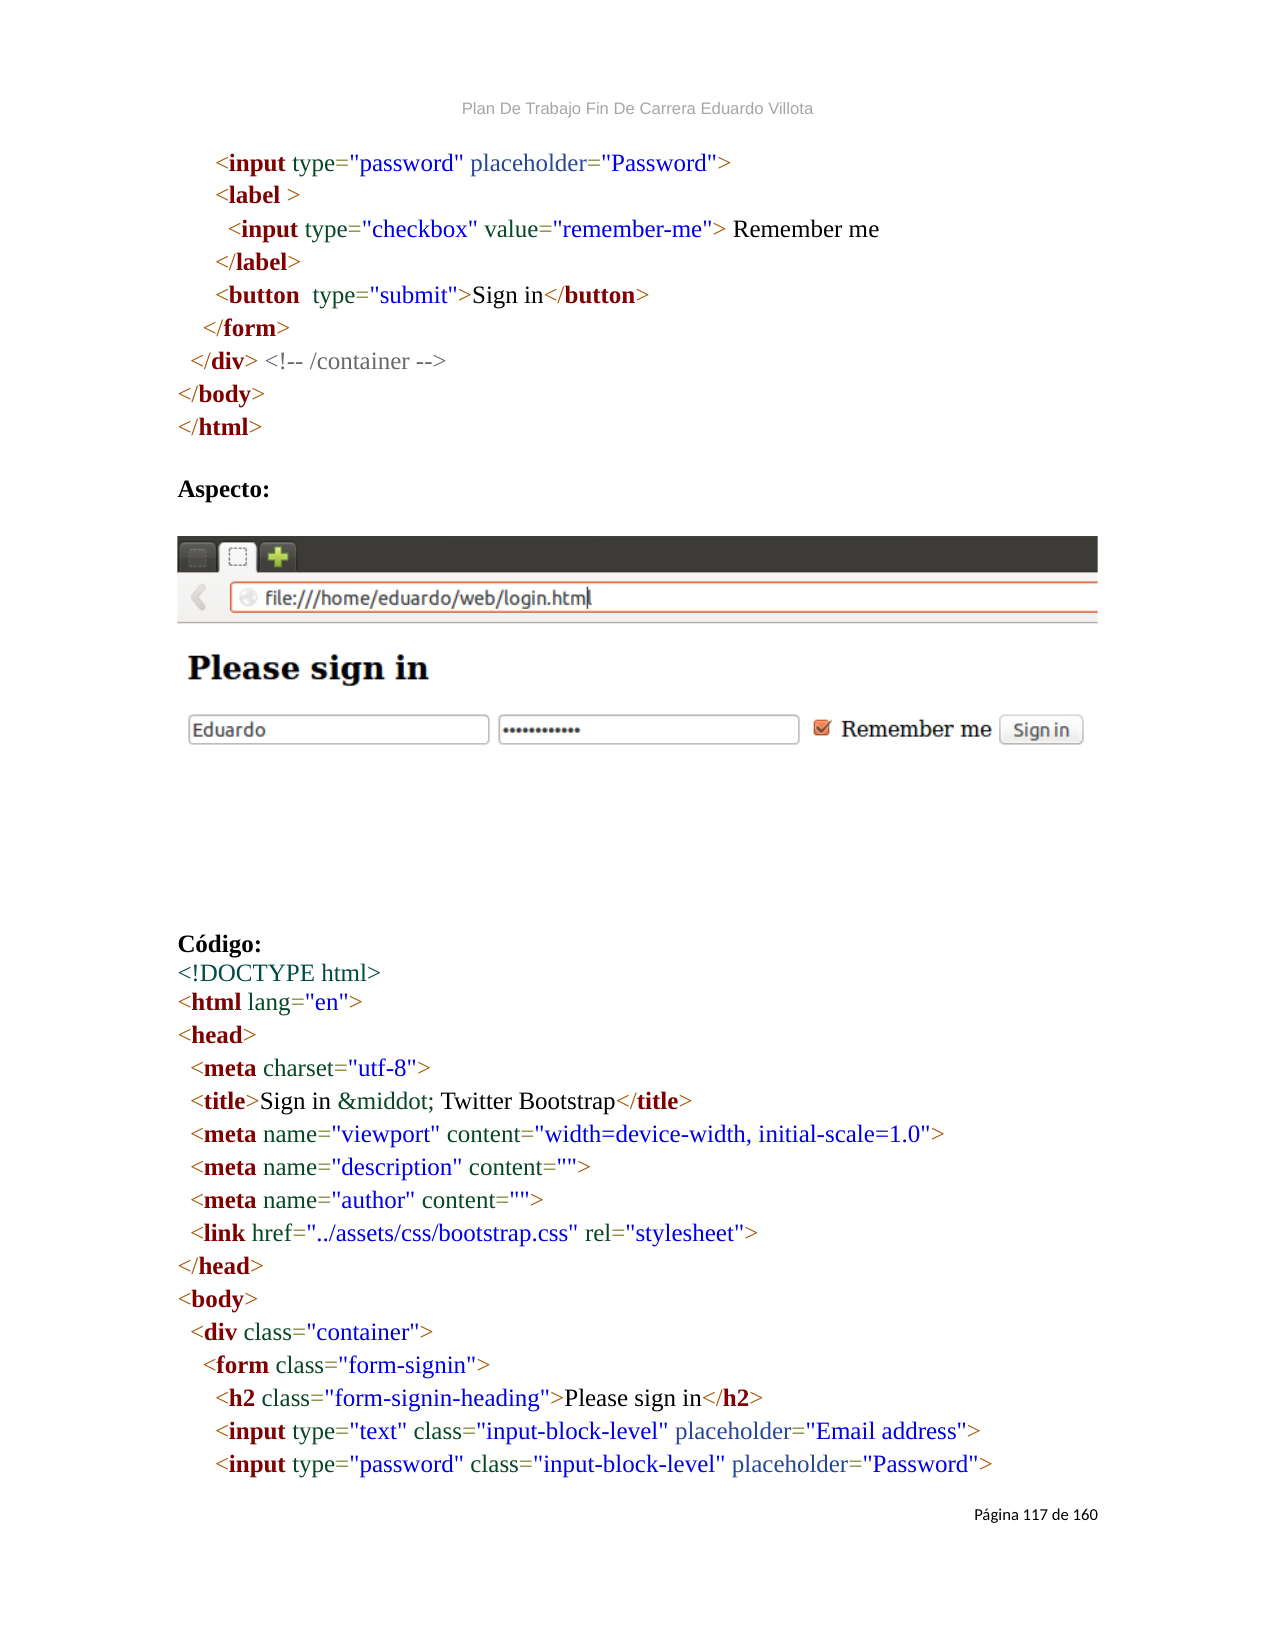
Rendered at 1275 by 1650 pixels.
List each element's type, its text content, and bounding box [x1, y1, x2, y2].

text </label> [177, 247, 1098, 275]
text <input type="password" placeholder="Password"> [177, 148, 1098, 176]
text <input type="checkbox" value="remember-me"> Remember me [177, 214, 1098, 242]
text Código: [177, 929, 1098, 958]
text <input type="password" class="input-block-level" placeholder="Password"> [177, 1449, 1098, 1478]
text <head> [177, 1020, 1098, 1049]
text <meta name="description" content=""> [177, 1152, 1098, 1181]
text <input type="text" class="input-block-level" placeholder="Email address"> [177, 1416, 1098, 1445]
text </head> [177, 1251, 1098, 1280]
text <div class="container"> [177, 1317, 1098, 1346]
text <meta charset="utf-8"> [177, 1053, 1098, 1082]
text <html lang="en"> [177, 987, 1098, 1016]
text <form class="form-signin"> [177, 1350, 1098, 1379]
text <!DOCTYPE html> [177, 958, 1098, 987]
text <h2 class="form-signin-heading">Please sign in</h2> [177, 1383, 1098, 1412]
text <link href="../assets/css/bootstrap.css" rel="stylesheet"> [177, 1218, 1098, 1247]
text <title>Sign in &middot; Twitter Bootstrap</title> [177, 1086, 1098, 1115]
text <meta name="author" content=""> [177, 1185, 1098, 1214]
text </div> <!-- /container --> [177, 346, 1098, 374]
text <button type="submit">Sign in</button> [177, 280, 1098, 308]
text <body> [177, 1284, 1098, 1313]
text </form> [177, 313, 1098, 341]
text <meta name="viewport" content="width=device-width, initial-scale=1.0"> [177, 1119, 1098, 1148]
text <label > [177, 181, 1098, 209]
text </body> [177, 379, 1098, 407]
text Aspecto: [177, 474, 1098, 503]
picture [177, 536, 1098, 772]
text </html> [177, 412, 1098, 441]
